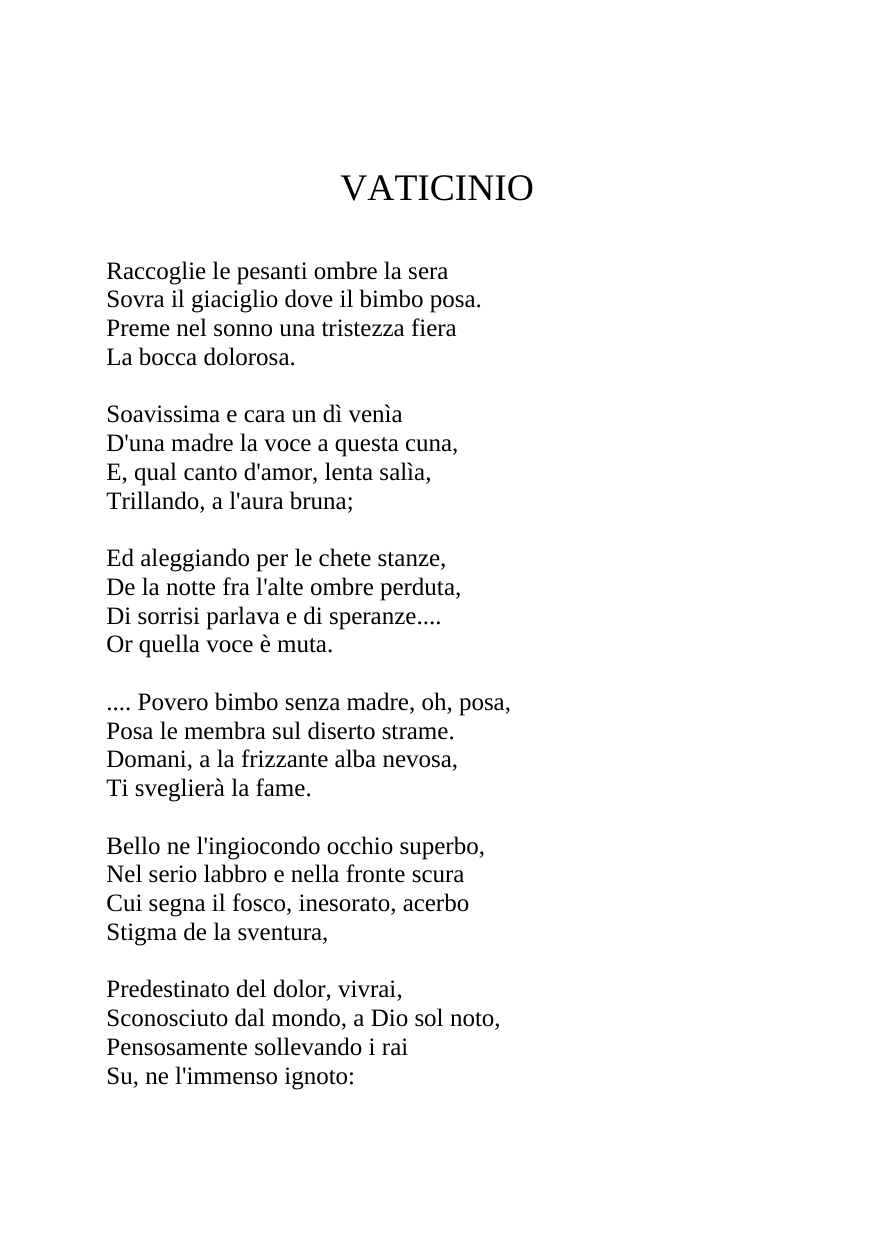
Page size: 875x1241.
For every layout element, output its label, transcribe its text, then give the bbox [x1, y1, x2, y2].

text La bocca dolorosa. [106, 342, 768, 371]
text Domani, a la frizzante alba nevosa, [106, 744, 768, 773]
text Cui segna il fosco, inesorato, acerbo [106, 888, 768, 917]
text Posa le membra sul diserto strame. [106, 716, 768, 744]
text D'una madre la voce a questa cuna, [106, 428, 768, 457]
text E, qual canto d'amor, lenta salìa, [106, 457, 768, 486]
text Trillando, a l'aura bruna; [106, 486, 768, 514]
text .... Povero bimbo senza madre, oh, posa, [106, 687, 768, 716]
text Nel serio labbro e nella fronte scura [106, 859, 768, 888]
text Predestinato del dolor, vivrai, [106, 974, 768, 1003]
text Soavissima e cara un dì venìa [106, 399, 768, 428]
subtitle VATICINIO [106, 165, 768, 208]
text Bello ne l'ingiocondo occhio superbo, [106, 831, 768, 859]
text Or quella voce è muta. [106, 629, 768, 658]
text Preme nel sonno una tristezza fiera [106, 313, 768, 342]
text Su, ne l'immenso ignoto: [106, 1061, 768, 1089]
text Ed aleggiando per le chete stanze, [106, 543, 768, 572]
text Sconosciuto dal mondo, a Dio sol noto, [106, 1003, 768, 1032]
text Pensosamente sollevando i rai [106, 1032, 768, 1061]
text Di sorrisi parlava e di speranze.... [106, 601, 768, 629]
text De la notte fra l'alte ombre perduta, [106, 572, 768, 601]
text Ti sveglierà la fame. [106, 773, 768, 802]
text Stigma de la sventura, [106, 917, 768, 946]
text Raccoglie le pesanti ombre la sera [106, 256, 768, 284]
text Sovra il giaciglio dove il bimbo posa. [106, 284, 768, 313]
